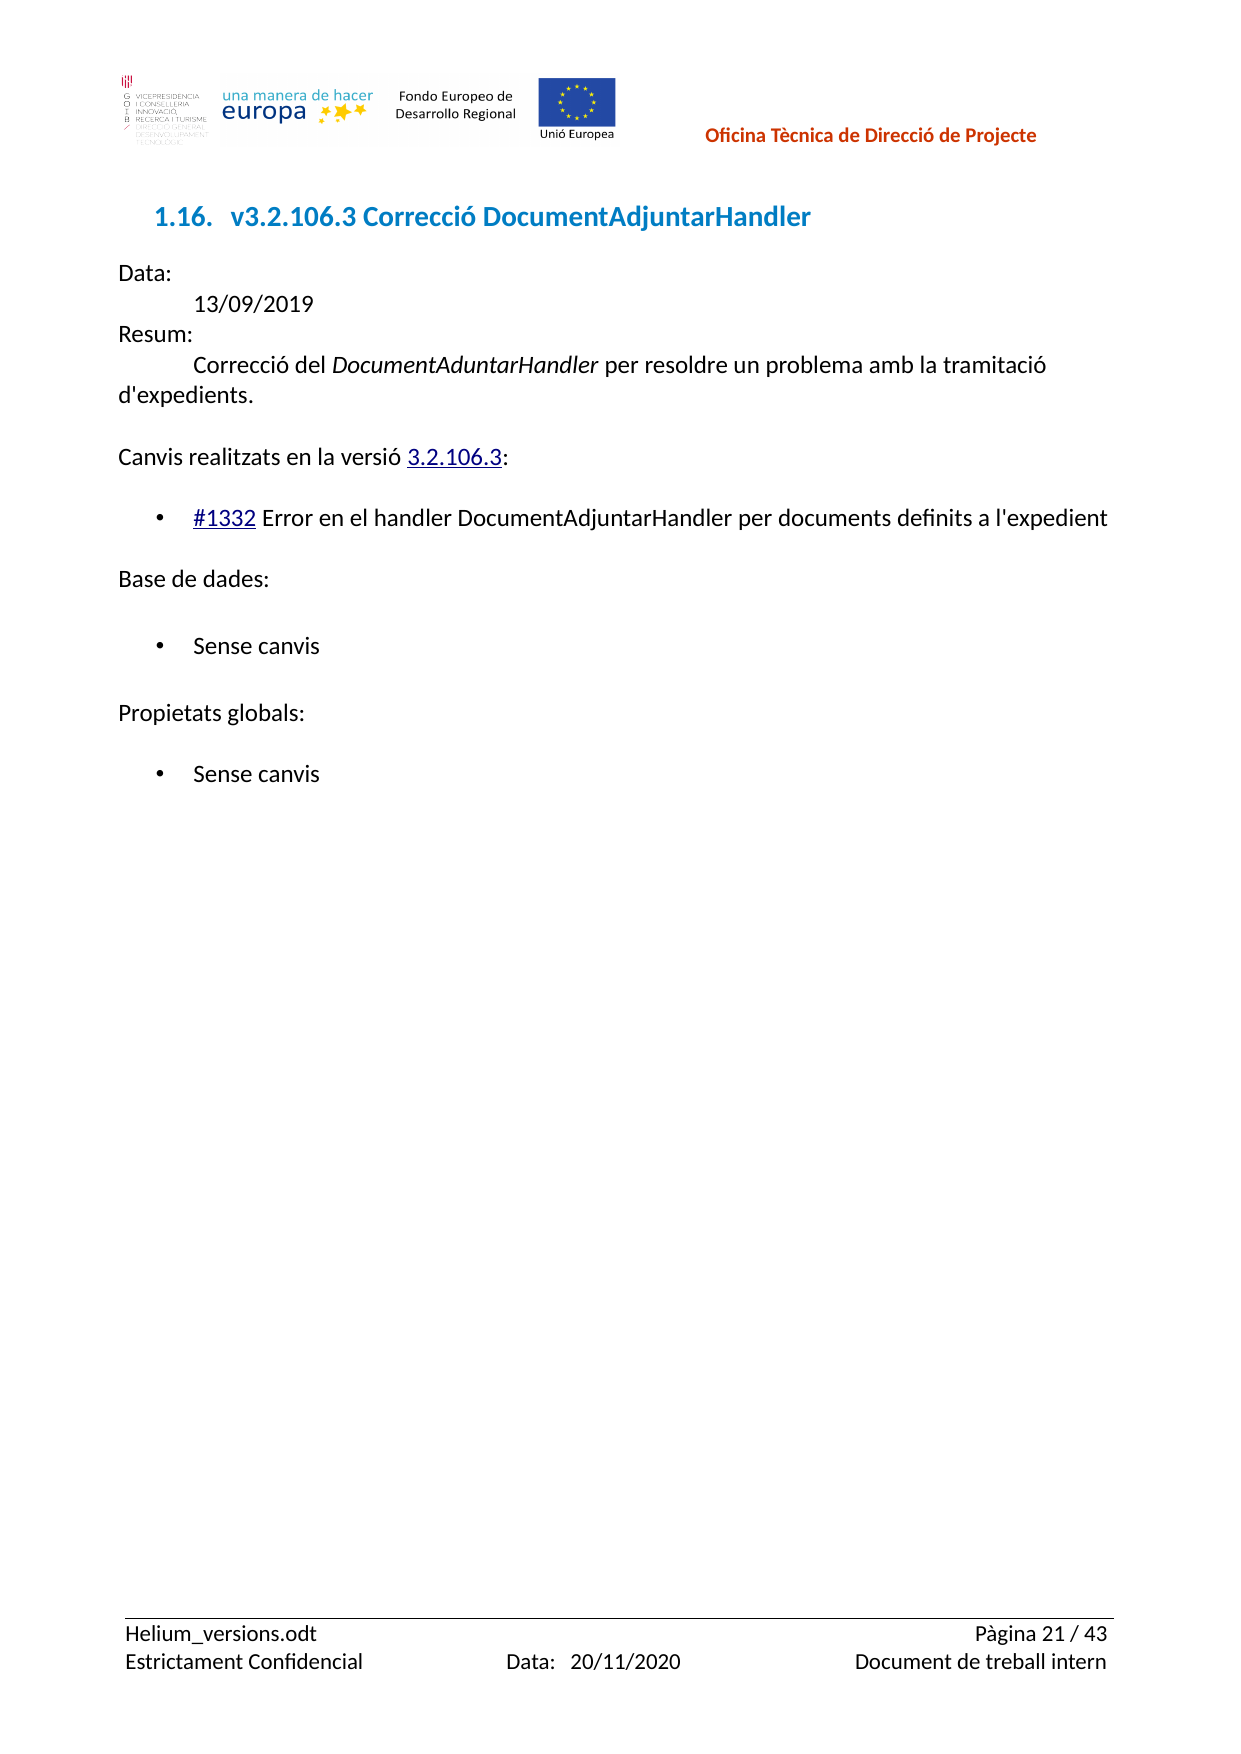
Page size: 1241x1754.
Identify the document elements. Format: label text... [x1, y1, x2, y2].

list Sense canvis [156, 630, 1122, 660]
text Propietats globals: [118, 697, 1122, 727]
list #1332 Error en el handler DocumentAdjuntarHandler per documents definits a l'expedient [156, 502, 1122, 532]
text Canvis realitzats en la versió 3.2.106.3: [118, 441, 1122, 471]
text Data: [118, 258, 1122, 288]
picture [219, 73, 621, 147]
picture [118, 73, 213, 147]
subtitle v3.2.106.3 Correcció DocumentAdjuntarHandler [153, 198, 1122, 234]
text Resum: [118, 319, 1122, 349]
text Base de dades: [118, 563, 1122, 593]
list Sense canvis [156, 758, 1122, 788]
text 13/09/2019 [118, 288, 1122, 319]
text Correcció del DocumentAduntarHandler per resoldre un problema amb la tramitació d'expedients. [118, 349, 1122, 410]
